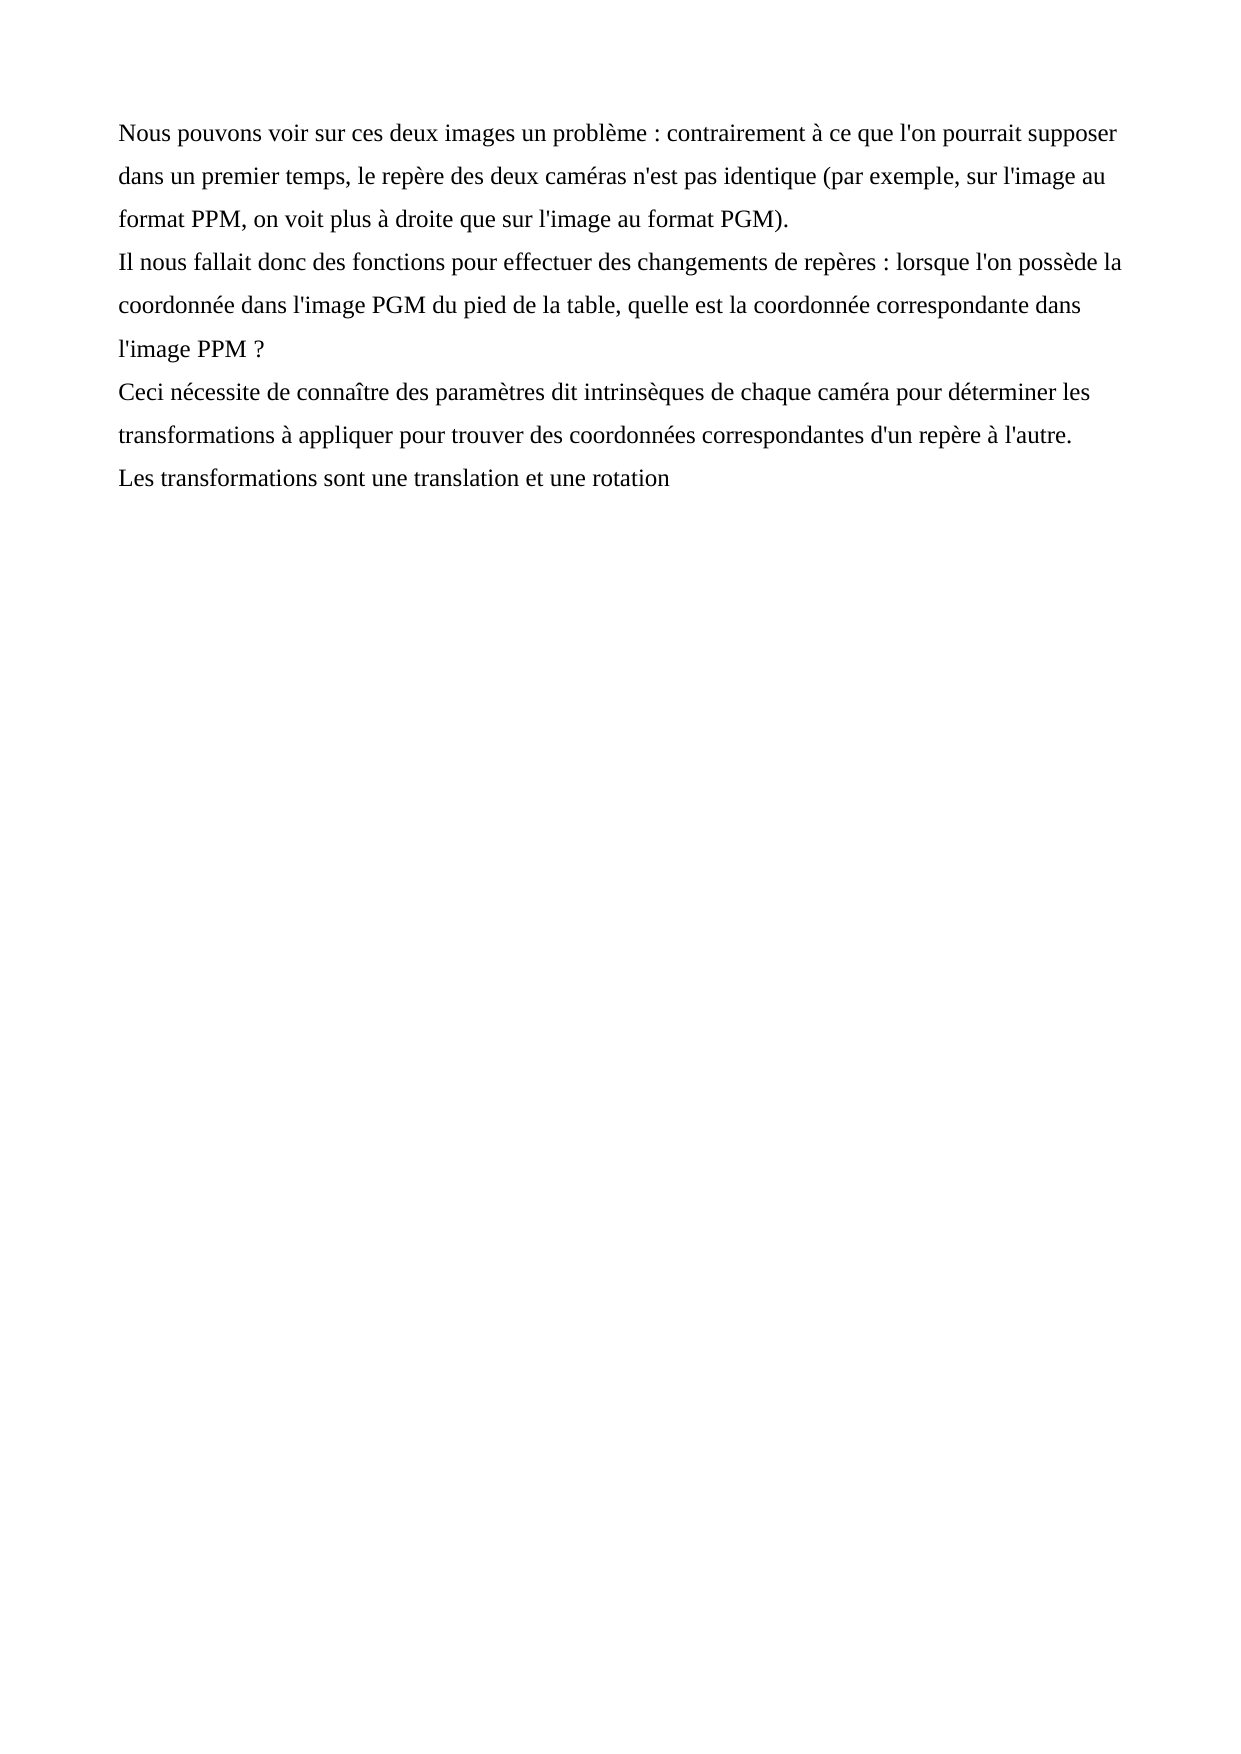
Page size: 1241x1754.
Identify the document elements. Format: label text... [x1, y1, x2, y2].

text Il nous fallait donc des fonctions pour effectuer des changements de repères : lorsque l'on possède la coordonnée dans l'image PGM du pied de la table, quelle est la coordonnée correspondante dans l'image PPM ? [118, 247, 1122, 362]
text Nous pouvons voir sur ces deux images un problème : contrairement à ce que l'on pourrait supposer dans un premier temps, le repère des deux caméras n'est pas identique (par exemple, sur l'image au format PPM, on voit plus à droite que sur l'image au format PGM). [118, 118, 1122, 233]
text Ceci nécessite de connaître des paramètres dit intrinsèques de chaque caméra pour déterminer les transformations à appliquer pour trouver des coordonnées correspondantes d'un repère à l'autre. [118, 377, 1122, 449]
text Les transformations sont une translation et une rotation [118, 463, 1122, 492]
